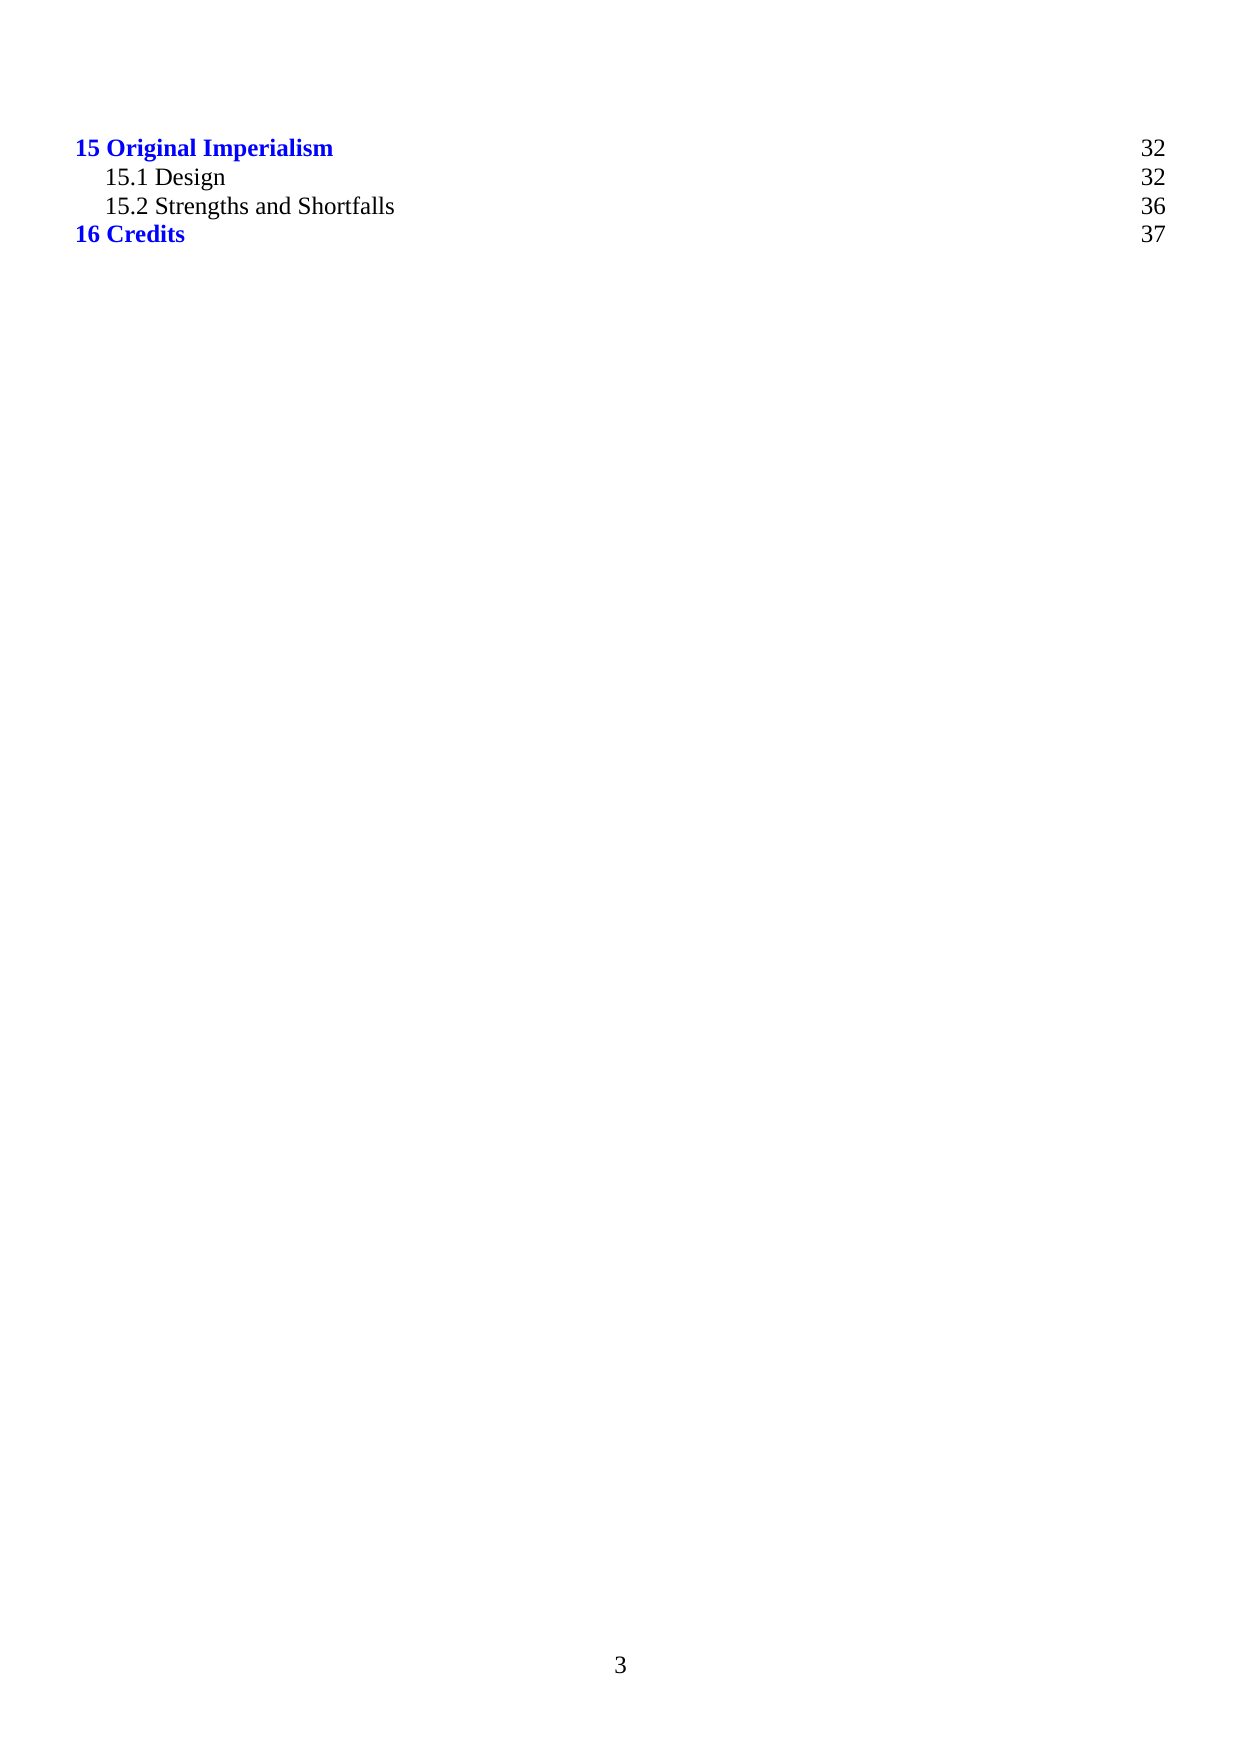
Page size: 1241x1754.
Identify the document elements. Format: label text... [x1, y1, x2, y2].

text 15.1 Design 32 [104, 162, 1166, 191]
text 16 Credits 37 [75, 219, 1166, 248]
text 15 Original Imperialism 32 [75, 133, 1166, 162]
text 15.2 Strengths and Shortfalls 36 [104, 191, 1166, 219]
